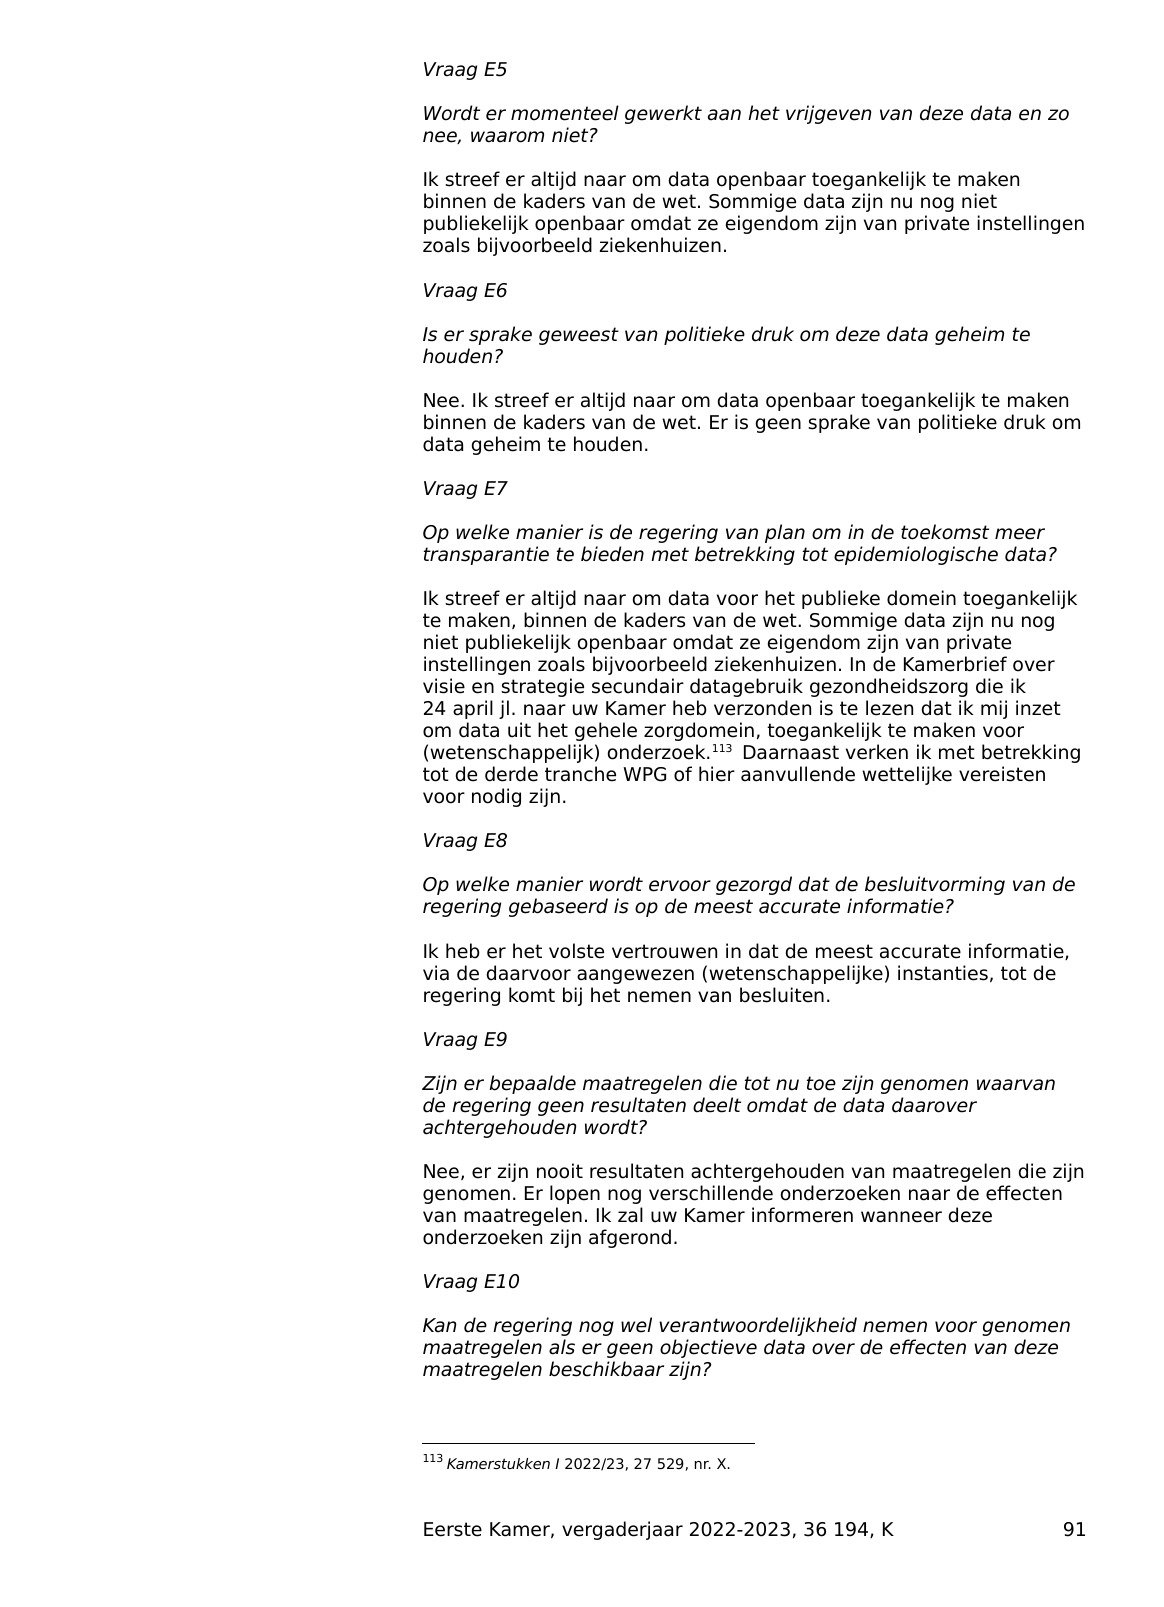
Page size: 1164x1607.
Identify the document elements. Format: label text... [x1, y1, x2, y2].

subtitle Vraag E6 [422, 279, 1087, 301]
text Zijn er bepaalde maatregelen die tot nu toe zijn genomen waarvan de regering geen resultaten deelt omdat de data daarover achtergehouden wordt? [422, 1073, 1087, 1139]
text Ik streef er altijd naar om data openbaar toegankelijk te maken binnen de kaders van de wet. Sommige data zijn nu nog niet publiekelijk openbaar omdat ze eigendom zijn van private instellingen zoals bijvoorbeeld ziekenhuizen. [422, 169, 1087, 257]
subtitle Vraag E5 [422, 59, 1087, 81]
text Op welke manier wordt ervoor gezorgd dat de besluitvorming van de regering gebaseerd is op de meest accurate informatie? [422, 874, 1087, 918]
text Ik streef er altijd naar om data voor het publieke domein toegankelijk te maken, binnen de kaders van de wet. Sommige data zijn nu nog niet publiekelijk openbaar omdat ze eigendom zijn van private instellingen zoals bijvoorbeeld ziekenhuizen. In de Kamerbrief over visie en strategie secundair datagebruik gezondheidszorg die ik 24 april jl. naar uw Kamer heb verzonden is te lezen dat ik mij inzet om data uit het gehele zorgdomein, toegankelijk te maken voor (wetenschappelijk) onderzoek. Daarnaast verken ik met betrekking tot de derde tranche WPG of hier aanvullende wettelijke vereisten voor nodig zijn. [422, 588, 1087, 808]
subtitle Vraag E8 [422, 830, 1087, 852]
subtitle Vraag E7 [422, 478, 1087, 500]
text Wordt er momenteel gewerkt aan het vrijgeven van deze data en zo nee, waarom niet? [422, 103, 1087, 147]
text Nee, er zijn nooit resultaten achtergehouden van maatregelen die zijn genomen. Er lopen nog verschillende onderzoeken naar de effecten van maatregelen. Ik zal uw Kamer informeren wanneer deze onderzoeken zijn afgerond. [422, 1161, 1087, 1249]
text Nee. Ik streef er altijd naar om data openbaar toegankelijk te maken binnen de kaders van de wet. Er is geen sprake van politieke druk om data geheim te houden. [422, 390, 1087, 456]
text Ik heb er het volste vertrouwen in dat de meest accurate informatie, via de daarvoor aangewezen (wetenschappelijke) instanties, tot de regering komt bij het nemen van besluiten. [422, 941, 1087, 1006]
subtitle Vraag E10 [422, 1271, 1087, 1293]
text Op welke manier is de regering van plan om in de toekomst meer transparantie te bieden met betrekking tot epidemiologische data? [422, 522, 1087, 566]
text Is er sprake geweest van politieke druk om deze data geheim te houden? [422, 324, 1087, 368]
text Kamerstukken I 2022/23, 27 529, nr. X. [422, 1452, 1087, 1474]
subtitle Vraag E9 [422, 1029, 1087, 1051]
text Kan de regering nog wel verantwoordelijkheid nemen voor genomen maatregelen als er geen objectieve data over de effecten van deze maatregelen beschikbaar zijn? [422, 1315, 1087, 1381]
